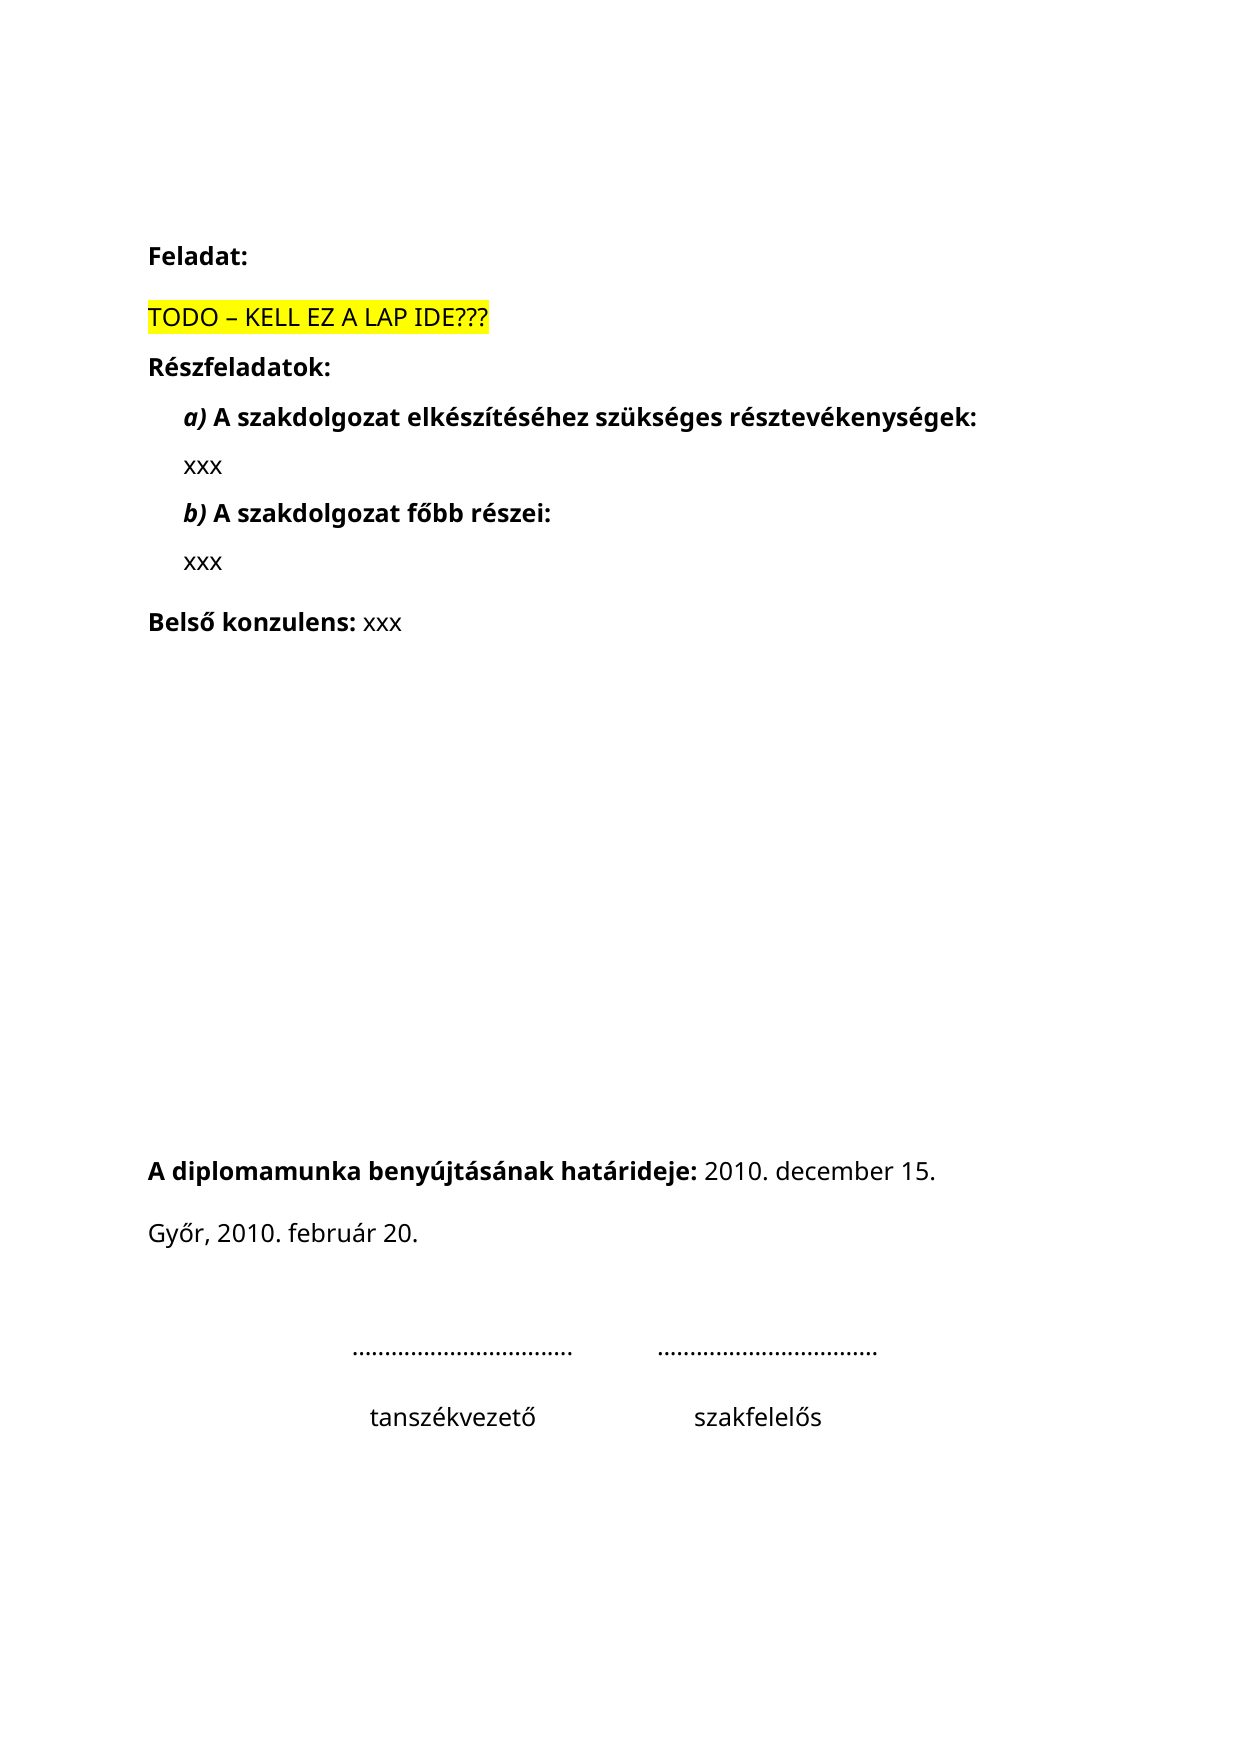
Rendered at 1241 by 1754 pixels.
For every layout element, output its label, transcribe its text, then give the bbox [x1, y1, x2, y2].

text Győr, 2010. február 20. [148, 1216, 1063, 1250]
text Feladat: [148, 239, 1063, 273]
text xxx [183, 544, 1063, 578]
text b) A szakdolgozat főbb részei: [183, 496, 1063, 530]
table_header tanszékvezető [300, 1329, 605, 1434]
text A diplomamunka benyújtásának határideje: 2010. december 15. [148, 1154, 1063, 1188]
text Belső konzulens: xxx [148, 605, 1063, 639]
text TODO – KELL EZ A LAP IDE??? [148, 300, 1063, 334]
text a) A szakdolgozat elkészítéséhez szükséges résztevékenységek: [183, 400, 1063, 434]
text Részfeladatok: [148, 350, 1063, 384]
table_header szakfelelős [605, 1329, 911, 1434]
text xxx [183, 448, 1063, 482]
